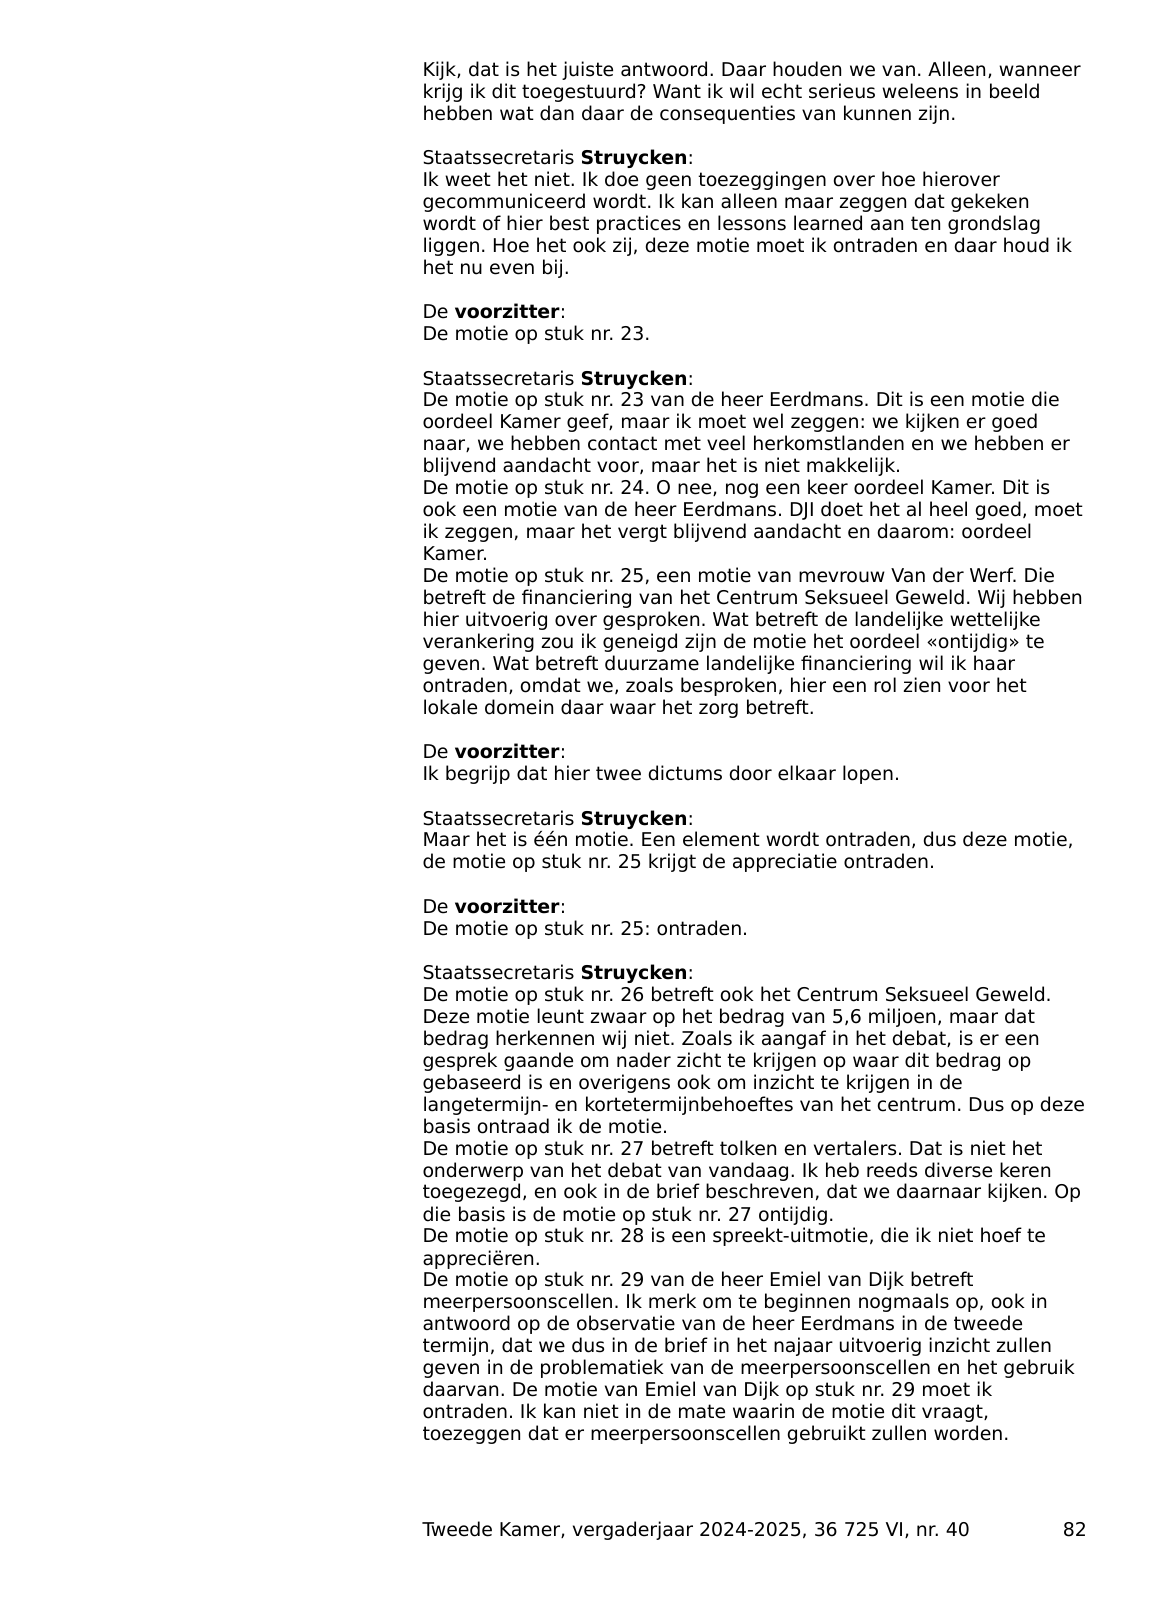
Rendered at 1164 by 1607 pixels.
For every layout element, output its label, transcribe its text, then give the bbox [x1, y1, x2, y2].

text De motie op stuk nr. 23. [422, 323, 1087, 345]
text De motie op stuk nr. 24. O nee, nog een keer oordeel Kamer. Dit is ook een motie van de heer Eerdmans. DJI doet het al heel goed, moet ik zeggen, maar het vergt blijvend aandacht en daarom: oordeel Kamer. [422, 477, 1087, 565]
text De motie op stuk nr. 28 is een spreekt-uitmotie, die ik niet hoef te appreciëren. [422, 1225, 1087, 1269]
text De motie op stuk nr. 23 van de heer Eerdmans. Dit is een motie die oordeel Kamer geef, maar ik moet wel zeggen: we kijken er goed naar, we hebben contact met veel herkomstlanden en we hebben er blijvend aandacht voor, maar het is niet makkelijk. [422, 389, 1087, 477]
text Ik weet het niet. Ik doe geen toezeggingen over hoe hierover gecommuniceerd wordt. Ik kan alleen maar zeggen dat gekeken wordt of hier best practices en lessons learned aan ten grondslag liggen. Hoe het ook zij, deze motie moet ik ontraden en daar houd ik het nu even bij. [422, 169, 1087, 279]
text De motie op stuk nr. 29 van de heer Emiel van Dijk betreft meerpersoonscellen. Ik merk om te beginnen nogmaals op, ook in antwoord op de observatie van de heer Eerdmans in de tweede termijn, dat we dus in de brief in het najaar uitvoerig inzicht zullen geven in de problematiek van de meerpersoonscellen en het gebruik daarvan. De motie van Emiel van Dijk op stuk nr. 29 moet ik ontraden. Ik kan niet in de mate waarin de motie dit vraagt, toezeggen dat er meerpersoonscellen gebruikt zullen worden. [422, 1269, 1087, 1445]
text De voorzitter: [422, 896, 1087, 917]
text De voorzitter: [422, 741, 1087, 763]
text Staatssecretaris Struycken: [422, 367, 1087, 389]
text De motie op stuk nr. 25, een motie van mevrouw Van der Werf. Die betreft de financiering van het Centrum Seksueel Geweld. Wij hebben hier uitvoerig over gesproken. Wat betreft de landelijke wettelijke verankering zou ik geneigd zijn de motie het oordeel «ontijdig» te geven. Wat betreft duurzame landelijke financiering wil ik haar ontraden, omdat we, zoals besproken, hier een rol zien voor het lokale domein daar waar het zorg betreft. [422, 565, 1087, 719]
text De voorzitter: [422, 301, 1087, 323]
text Staatssecretaris Struycken: [422, 962, 1087, 984]
text Ik begrijp dat hier twee dictums door elkaar lopen. [422, 763, 1087, 785]
text Kijk, dat is het juiste antwoord. Daar houden we van. Alleen, wanneer krijg ik dit toegestuurd? Want ik wil echt serieus weleens in beeld hebben wat dan daar de consequenties van kunnen zijn. [422, 59, 1087, 125]
text Staatssecretaris Struycken: [422, 147, 1087, 169]
text De motie op stuk nr. 27 betreft tolken en vertalers. Dat is niet het onderwerp van het debat van vandaag. Ik heb reeds diverse keren toegezegd, en ook in de brief beschreven, dat we daarnaar kijken. Op die basis is de motie op stuk nr. 27 ontijdig. [422, 1137, 1087, 1225]
text Maar het is één motie. Een element wordt ontraden, dus deze motie, de motie op stuk nr. 25 krijgt de appreciatie ontraden. [422, 829, 1087, 873]
text De motie op stuk nr. 26 betreft ook het Centrum Seksueel Geweld. Deze motie leunt zwaar op het bedrag van 5,6 miljoen, maar dat bedrag herkennen wij niet. Zoals ik aangaf in het debat, is er een gesprek gaande om nader zicht te krijgen op waar dit bedrag op gebaseerd is en overigens ook om inzicht te krijgen in de langetermijn- en kortetermijnbehoeftes van het centrum. Dus op deze basis ontraad ik de motie. [422, 984, 1087, 1137]
text Staatssecretaris Struycken: [422, 807, 1087, 829]
text De motie op stuk nr. 25: ontraden. [422, 917, 1087, 939]
